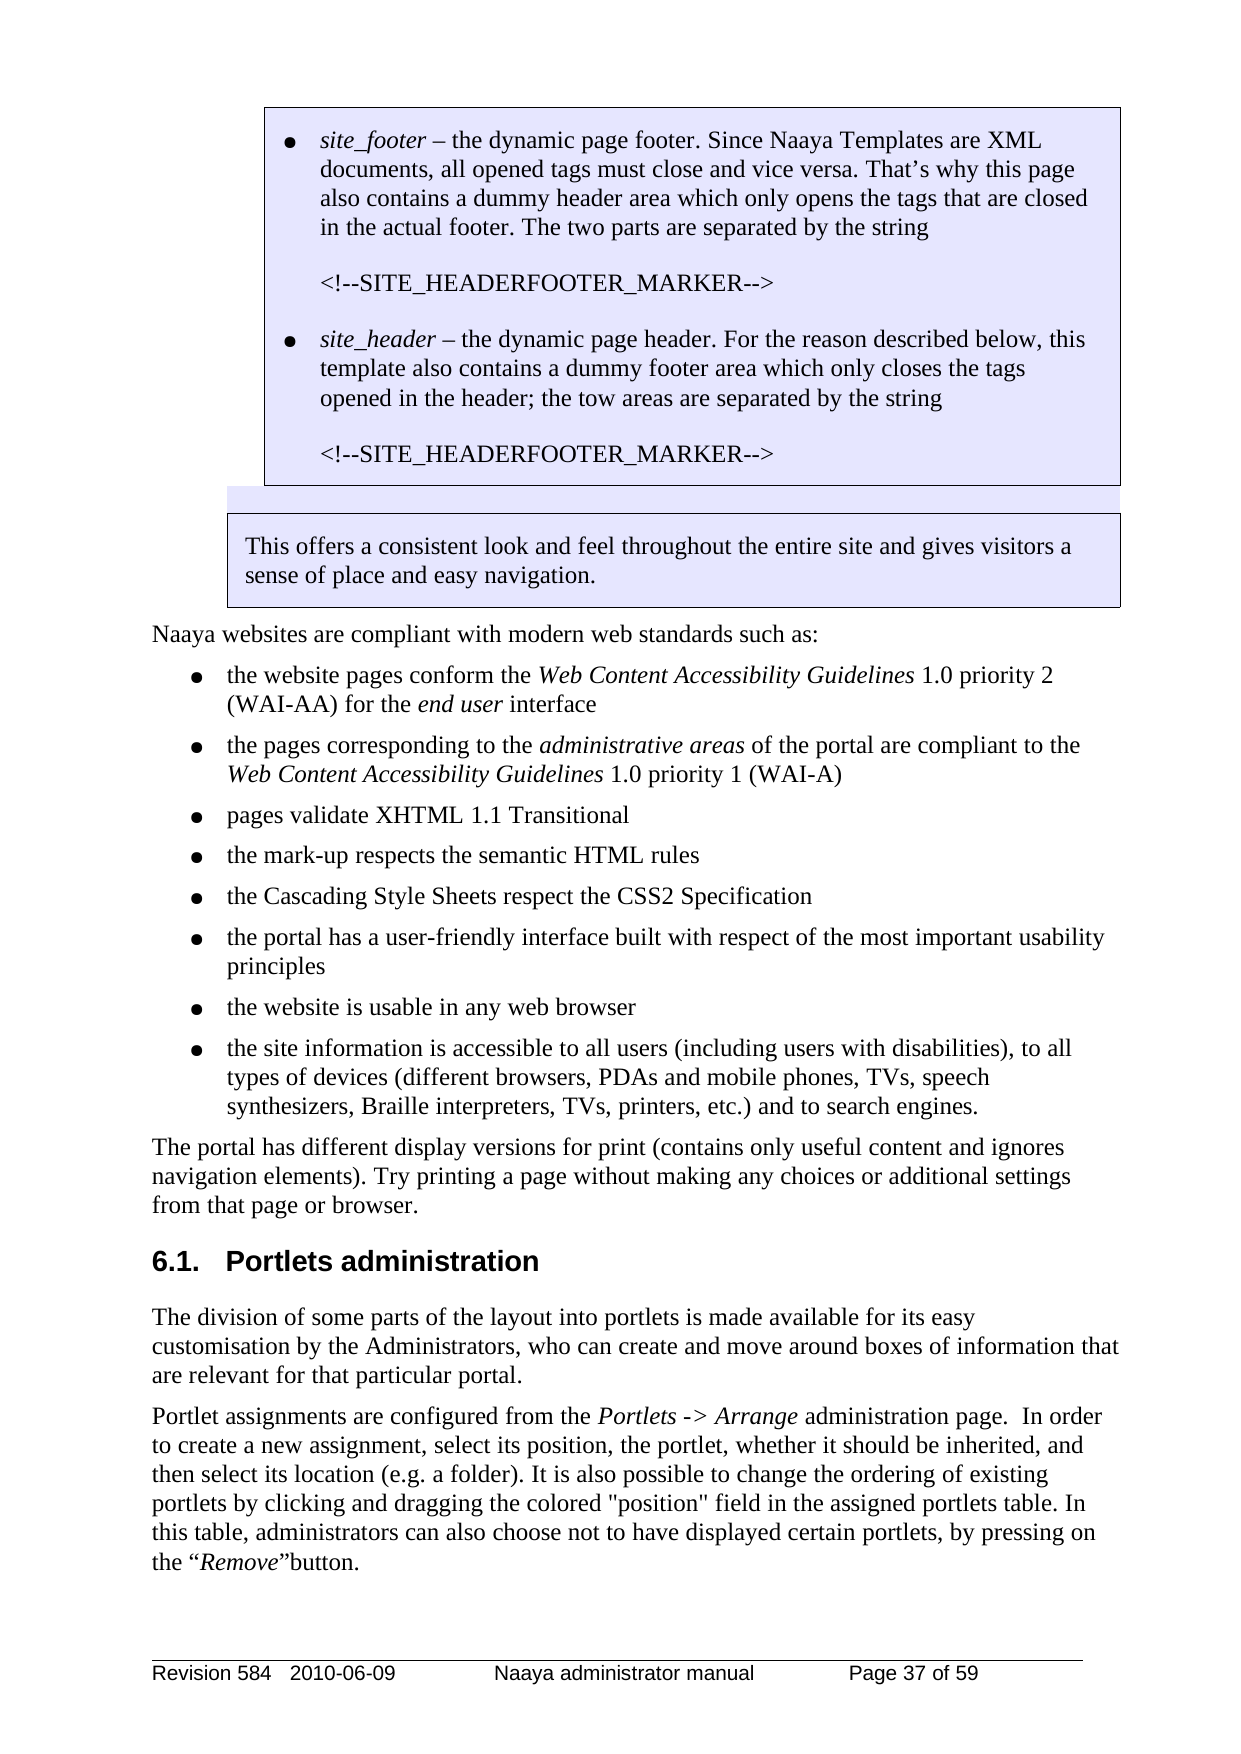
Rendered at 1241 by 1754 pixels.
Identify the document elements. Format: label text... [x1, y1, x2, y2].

subtitle Portlets administration [152, 1244, 1120, 1277]
list the website pages conform the Web Content Accessibility Guidelines 1.0 priority 2 (WAI-AA) for the end user interface [189, 660, 1120, 718]
text Portlet assignments are configured from the Portlets -> Arrange administration page. In order to create a new assignment, select its position, the portlet, whether it should be inherited, and then select its location (e.g. a folder). It is also possible to change the ordering of existing portlets by clicking and dragging the colored "position" field in the assigned portlets table. In this table, administrators can also choose not to have displayed certain portlets, by pressing on the “Remove”button. [152, 1401, 1120, 1575]
text The division of some parts of the layout into portlets is made available for its easy customisation by the Administrators, who can create and move around boxes of information that are relevant for that particular portal. [152, 1302, 1120, 1389]
list the portal has a user-friendly interface built with respect of the most important usability principles [189, 922, 1120, 980]
list <!--SITE_HEADERFOOTER_MARKER--> [265, 420, 1120, 485]
list the website is usable in any web browser [189, 992, 1120, 1021]
list site_footer – the dynamic page footer. Since Naaya Templates are XML documents, all opened tags must close and vice versa. That’s why this page also contains a dummy header area which only opens the tags that are closed in the actual footer. The two parts are separated by the string [265, 108, 1120, 241]
text The portal has different display versions for print (contains only useful content and ignores navigation elements). Try printing a page without making any choices or additional settings from that page or browser. [152, 1132, 1120, 1219]
text This offers a consistent look and feel throughout the entire site and gives visitors a sense of place and easy navigation. [228, 514, 1120, 607]
list <!--SITE_HEADERFOOTER_MARKER--> [265, 250, 1120, 297]
list the Cascading Style Sheets respect the CSS2 Specification [189, 881, 1120, 910]
list site_header – the dynamic page header. For the reason described below, this template also contains a dummy footer area which only closes the tags opened in the header; the tow areas are separated by the string [265, 306, 1120, 411]
list the site information is accessible to all users (including users with disabilities), to all types of devices (different browsers, PDAs and mobile phones, TVs, speech synthesizers, Braille interpreters, TVs, printers, etc.) and to search engines. [189, 1033, 1120, 1120]
text Naaya websites are compliant with modern web standards such as: [152, 619, 1120, 648]
list the pages corresponding to the administrative areas of the portal are compliant to the Web Content Accessibility Guidelines 1.0 priority 1 (WAI-A) [189, 730, 1120, 788]
list the mark-up respects the semantic HTML rules [189, 840, 1120, 869]
list pages validate XHTML 1.1 Transitional [189, 799, 1120, 829]
